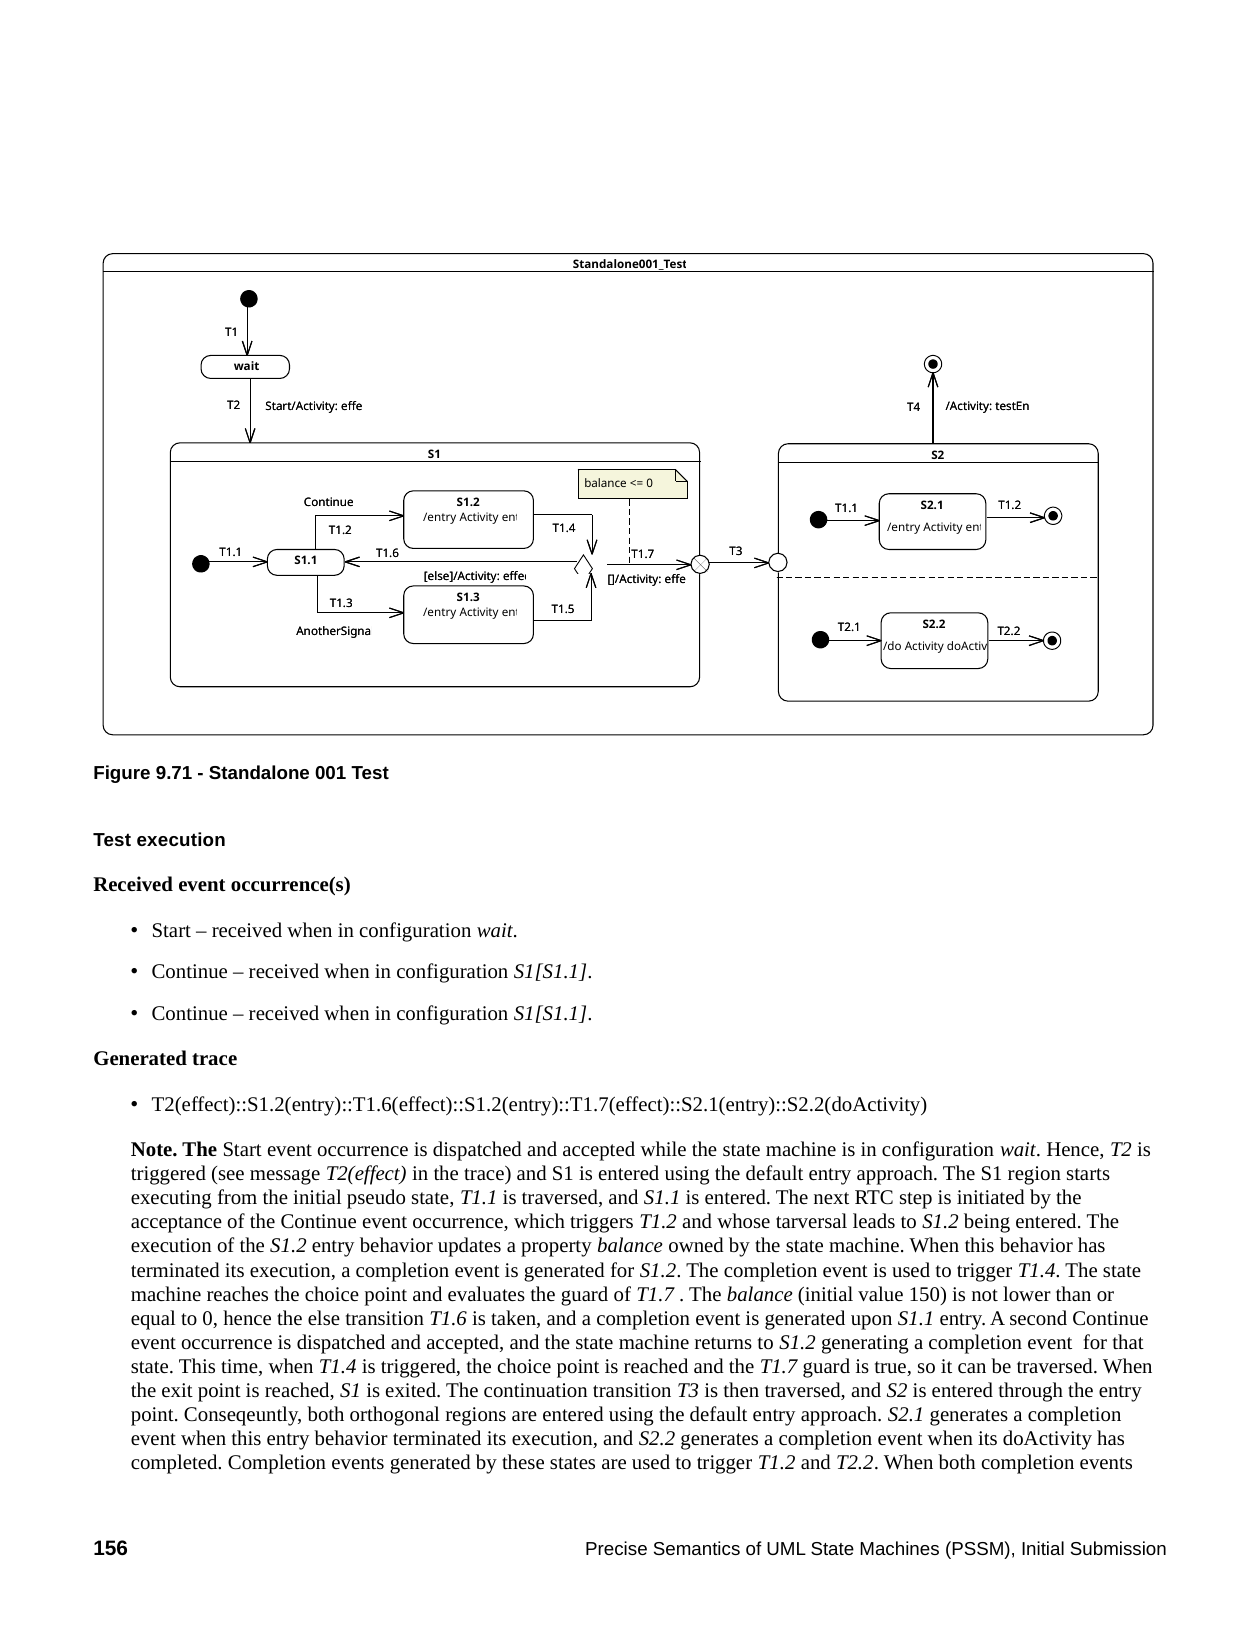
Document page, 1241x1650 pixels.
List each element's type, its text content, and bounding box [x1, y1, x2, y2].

list Continue – received when in configuration S1[S1.1]. [131, 958, 1164, 983]
text Generated trace [93, 1046, 1164, 1070]
subtitle Test execution [93, 829, 1164, 851]
list Start – received when in configuration wait. [131, 917, 1164, 942]
list T2(effect)::S1.2(entry)::T1.6(effect)::S1.2(entry)::T1.7(effect)::S2.1(entry)::S2.2(doActivity) [131, 1091, 1164, 1116]
text Figure 9.71 - Standalone 001 Test [93, 762, 1164, 783]
text Note. The Start event occurrence is dispatched and accepted while the state machine is in configuration wait. Hence, T2 is triggered (see message T2(effect) in the trace) and S1 is entered using the default entry approach. The S1 region starts executing from the initial pseudo state, T1.1 is traversed, and S1.1 is entered. The next RTC step is initiated by the acceptance of the Continue event occurrence, which triggers T1.2 and whose tarversal leads to S1.2 being entered. The execution of the S1.2 entry behavior updates a property balance owned by the state machine. When this behavior has terminated its execution, a completion event is generated for S1.2. The completion event is used to trigger T1.4. The state machine reaches the choice point and evaluates the guard of T1.7 . The balance (initial value 150) is not lower than or equal to 0, hence the else transition T1.6 is taken, and a completion event is generated upon S1.1 entry. A second Continue event occurrence is dispatched and accepted, and the state machine returns to S1.2 generating a completion event for that state. This time, when T1.4 is triggered, the choice point is reached and the T1.7 guard is true, so it can be traversed. When the exit point is reached, S1 is exited. The continuation transition T3 is then traversed, and S2 is entered through the entry point. Conseqeuntly, both orthogonal regions are entered using the default entry approach. S2.1 generates a completion event when this entry behavior terminated its execution, and S2.2 generates a completion event when its doActivity has completed. Completion events generated by these states are used to trigger T1.2 and T2.2. When both completion events [131, 1137, 1164, 1474]
list Continue – received when in configuration S1[S1.1]. [131, 1000, 1164, 1025]
text Received event occurrence(s) [93, 872, 1164, 896]
